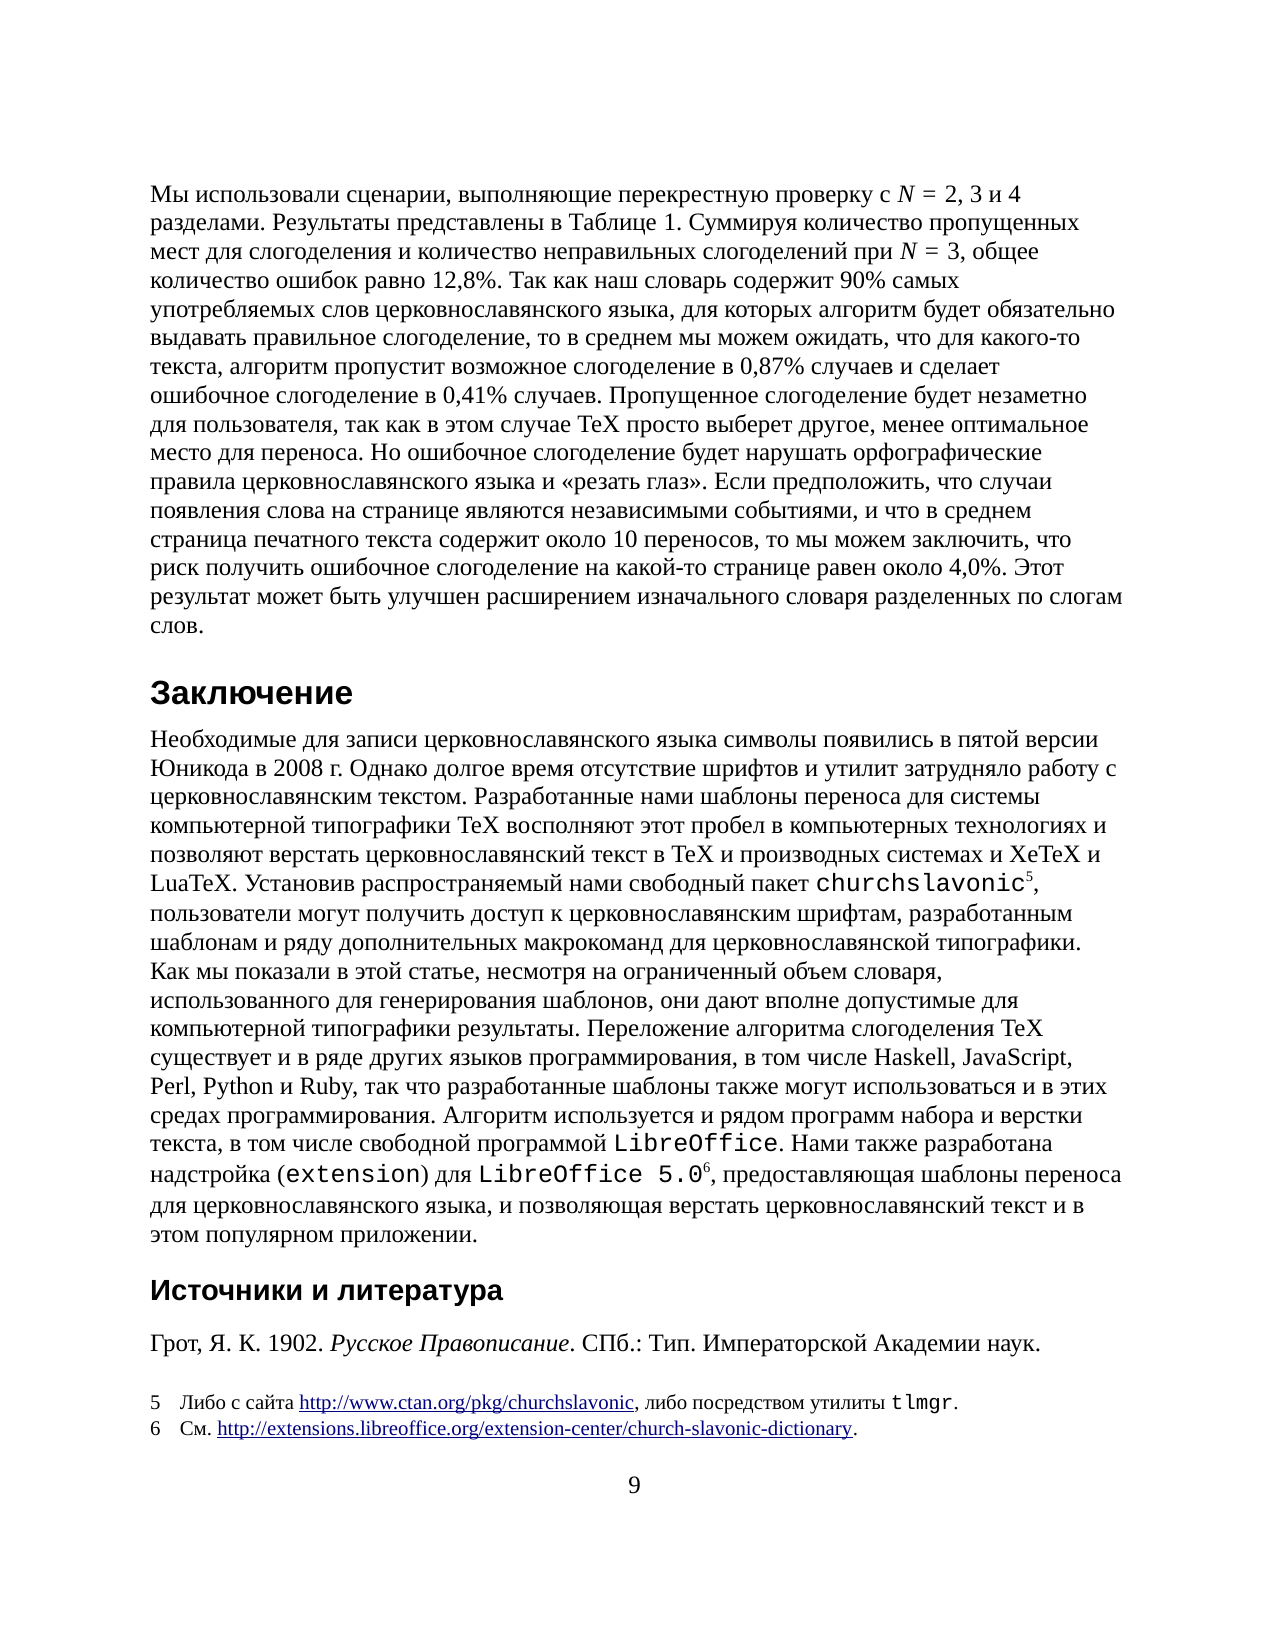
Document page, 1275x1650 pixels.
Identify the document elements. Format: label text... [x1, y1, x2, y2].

text Необходимые для записи церковнославянского языка символы появились в пятой версии Юникода в 2008 г. Однако долгое время отсутствие шрифтов и утилит затрудняло работу с церковнославянским текстом. Разработанные нами шаблоны переноса для системы компьютерной типографики TeX восполняют этот пробел в компьютерных технологиях и позволяют верстать церковнославянский текст в TeX и производных системах и XeTeX и LuaTeX. Установив распространяемый нами свободный пакет churchslavonic, пользователи могут получить доступ к церковнославянским шрифтам, разработанным шаблонам и ряду дополнительных макрокоманд для церковнославянской типографики. Как мы показали в этой статье, несмотря на ограниченный объем словаря, использованного для генерирования шаблонов, они дают вполне допустимые для компьютерной типографики результаты. Переложение алгоритма слогоделения TeX существует и в ряде других языков программирования, в том числе Haskell, JavaScript, Perl, Python и Ruby, так что разработанные шаблоны также могут использоваться и в этих средах программирования. Алгоритм используется и рядом программ набора и верстки текста, в том числе свободной программой LibreOffice. Нами также разработана надстройка (extension) для LibreOffice 5.0, предоставляющая шаблоны переноса для церковнославянского языка, и позволяющая верстать церковнославянский текст и в этом популярном приложении. [150, 724, 1125, 1248]
text Грот, Я. К. 1902. Русское Правописание. СПб.: Тип. Императорской Академии наук. [150, 1328, 1125, 1356]
subtitle Источники и литература [150, 1273, 1125, 1306]
subtitle Заключение [150, 673, 1125, 711]
text См. http://extensions.libreoffice.org/extension-center/church-slavonic-dictionary. [150, 1416, 1125, 1440]
text Мы использовали сценарии, выполняющие перекрестную проверку с N = 2, 3 и 4 разделами. Результаты представлены в Таблице 1. Суммируя количество пропущенных мест для слогоделения и количество неправильных слогоделений при N = 3, общее количество ошибок равно 12,8%. Так как наш словарь содержит 90% самых употребляемых слов церковнославянского языка, для которых алгоритм будет обязательно выдавать правильное слогоделение, то в среднем мы можем ожидать, что для какого-то текста, алгоритм пропустит возможное слогоделение в 0,87% случаев и сделает ошибочное слогоделение в 0,41% случаев. Пропущенное слогоделение будет незаметно для пользователя, так как в этом случае TeX просто выберет другое, менее оптимальное место для переноса. Но ошибочное слогоделение будет нарушать орфографические правила церковнославянского языка и «резать глаз». Если предположить, что случаи появления слова на странице являются независимыми событиями, и что в среднем страница печатного текста содержит около 10 переносов, то мы можем заключить, что риск получить ошибочное слогоделение на какой-то странице равен около 4,0%. Этот результат может быть улучшен расширением изначального словаря разделенных по слогам слов. [150, 150, 1125, 639]
text Либо с сайта http://www.ctan.org/pkg/churchslavonic, либо посредством утилиты tlmgr. [150, 1390, 1125, 1416]
